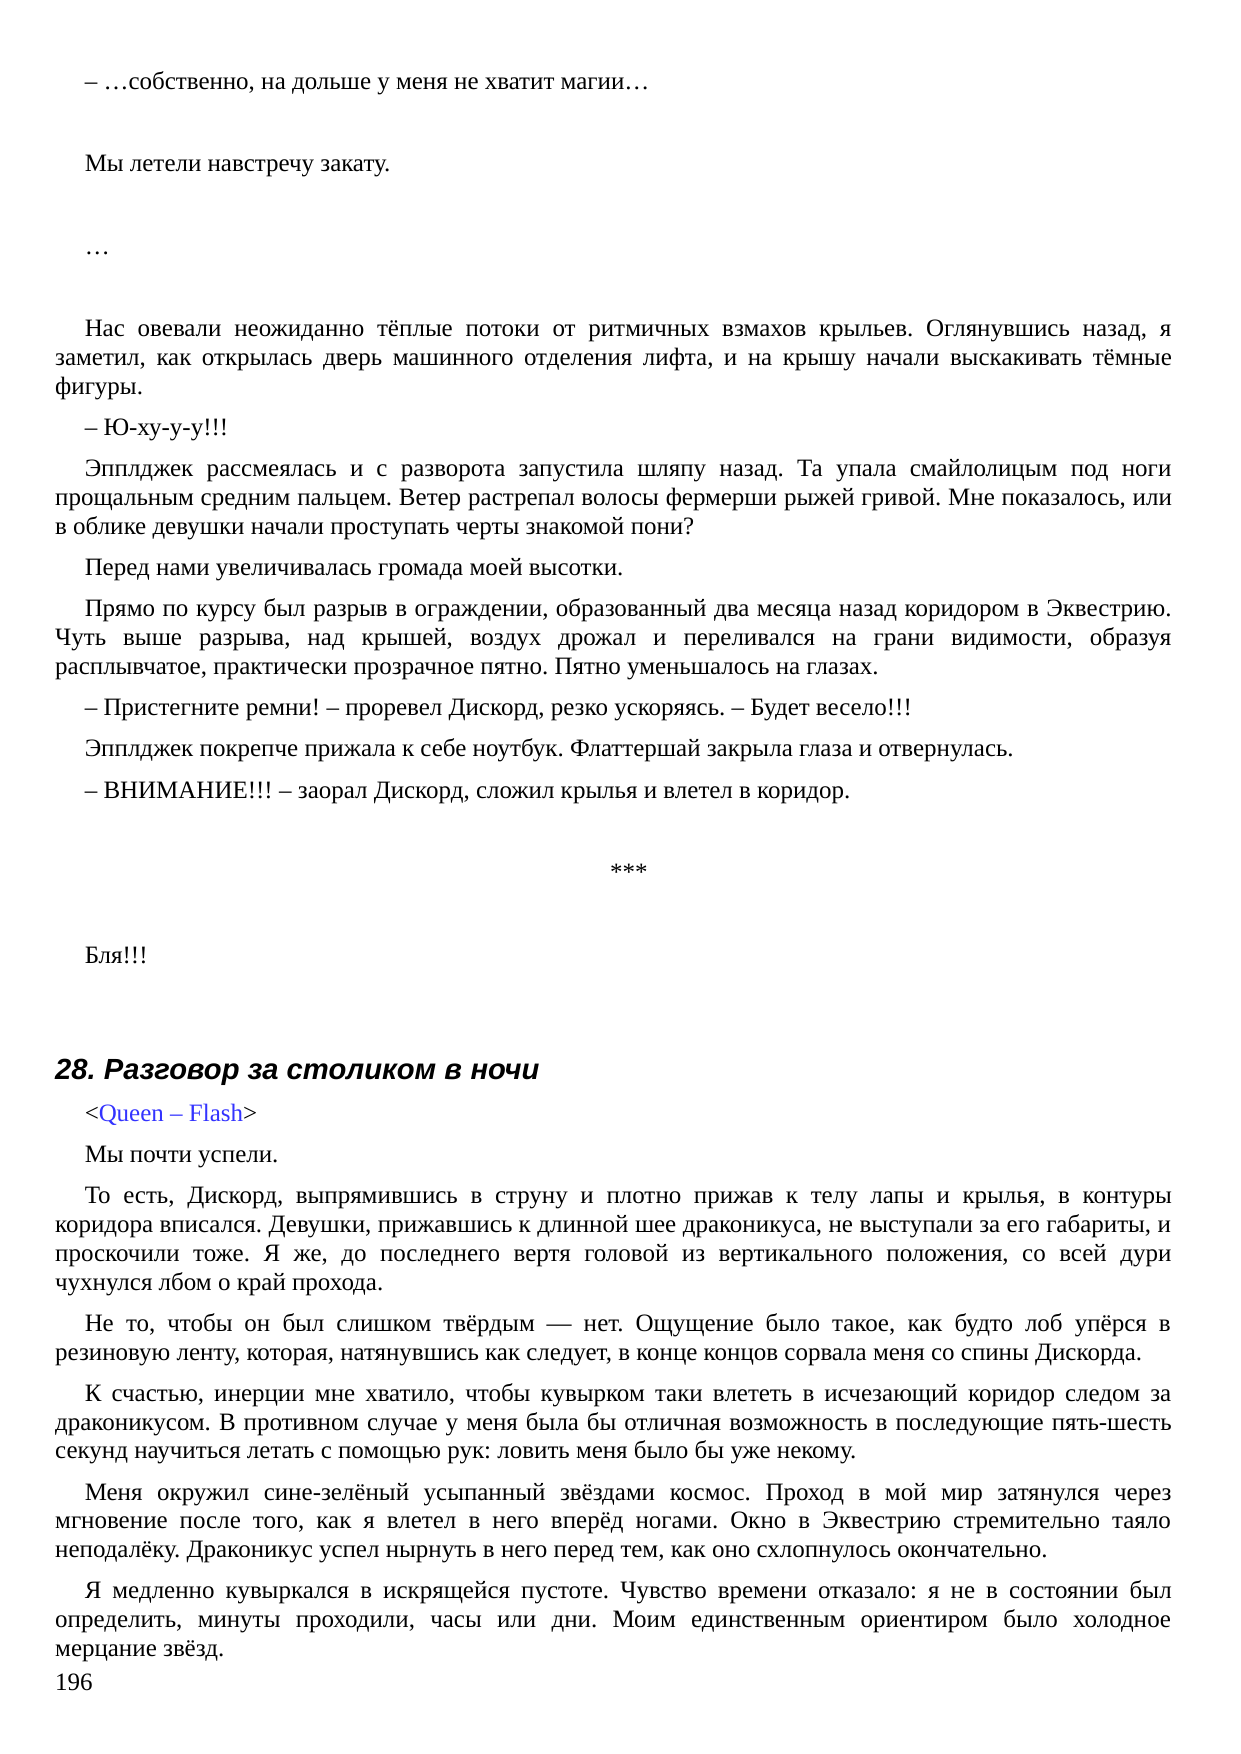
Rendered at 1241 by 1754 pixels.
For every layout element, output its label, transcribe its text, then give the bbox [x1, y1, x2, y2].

text <Queen – Flash> [55, 1098, 1173, 1127]
text Бля!!! [55, 940, 1173, 968]
subtitle 28. Разговор за столиком в ночи [55, 1052, 1173, 1086]
text Прямо по курсу был разрыв в ограждении, образованный два месяца назад коридором в Эквестрию. Чуть выше разрыва, над крышей, воздух дрожал и переливался на грани видимости, образуя расплывчатое, практически прозрачное пятно. Пятно уменьшалось на глазах. [55, 593, 1173, 680]
text То есть, Дискорд, выпрямившись в струну и плотно прижав к телу лапы и крылья, в контуры коридора вписался. Девушки, прижавшись к длинной шее драконикуса, не выступали за его габариты, и проскочили тоже. Я же, до последнего вертя головой из вертикального положения, со всей дури чухнулся лбом о край прохода. [55, 1181, 1173, 1296]
text *** [55, 857, 1173, 886]
text Мы летели навстречу закату. [55, 148, 1173, 177]
text Перед нами увеличивалась громада моей высотки. [55, 552, 1173, 581]
text Не то, чтобы он был слишком твёрдым — нет. Ощущение было такое, как будто лоб упёрся в резиновую ленту, которая, натянувшись как следует, в конце концов сорвала меня со спины Дискорда. [55, 1308, 1173, 1366]
text – ВНИМАНИЕ!!! – заорал Дискорд, сложил крылья и влетел в коридор. [55, 775, 1173, 803]
text Нас овевали неожиданно тёплые потоки от ритмичных взмахов крыльев. Оглянувшись назад, я заметил, как открылась дверь машинного отделения лифта, и на крышу начали выскакивать тёмные фигуры. [55, 313, 1173, 400]
text … [55, 231, 1173, 260]
text – Пристегните ремни! – проревел Дискорд, резко ускоряясь. – Будет весело!!! [55, 692, 1173, 721]
text Мы почти успели. [55, 1139, 1173, 1168]
text – …собственно, на дольше у меня не хватит магии… [55, 66, 1173, 95]
text – Ю-ху-у-у!!! [55, 412, 1173, 441]
text К счастью, инерции мне хватило, чтобы кувырком таки влететь в исчезающий коридор следом за драконикусом. В противном случае у меня была бы отличная возможность в последующие пять-шесть секунд научиться летать с помощью рук: ловить меня было бы уже некому. [55, 1378, 1173, 1464]
text Эпплджек рассмеялась и с разворота запустила шляпу назад. Та упала смайлолицым под ноги прощальным средним пальцем. Ветер растрепал волосы фермерши рыжей гривой. Мне показалось, или в облике девушки начали проступать черты знакомой пони? [55, 453, 1173, 540]
text Эпплджек покрепче прижала к себе ноутбук. Флаттершай закрыла глаза и отвернулась. [55, 733, 1173, 762]
text Меня окружил сине-зелёный усыпанный звёздами космос. Проход в мой мир затянулся через мгновение после того, как я влетел в него вперёд ногами. Окно в Эквестрию стремительно таяло неподалёку. Драконикус успел нырнуть в него перед тем, как оно схлопнулось окончательно. [55, 1477, 1173, 1563]
text Я медленно кувыркался в искрящейся пустоте. Чувство времени отказало: я не в состоянии был определить, минуты проходили, часы или дни. Моим единственным ориентиром было холодное мерцание звёзд. [55, 1576, 1173, 1662]
